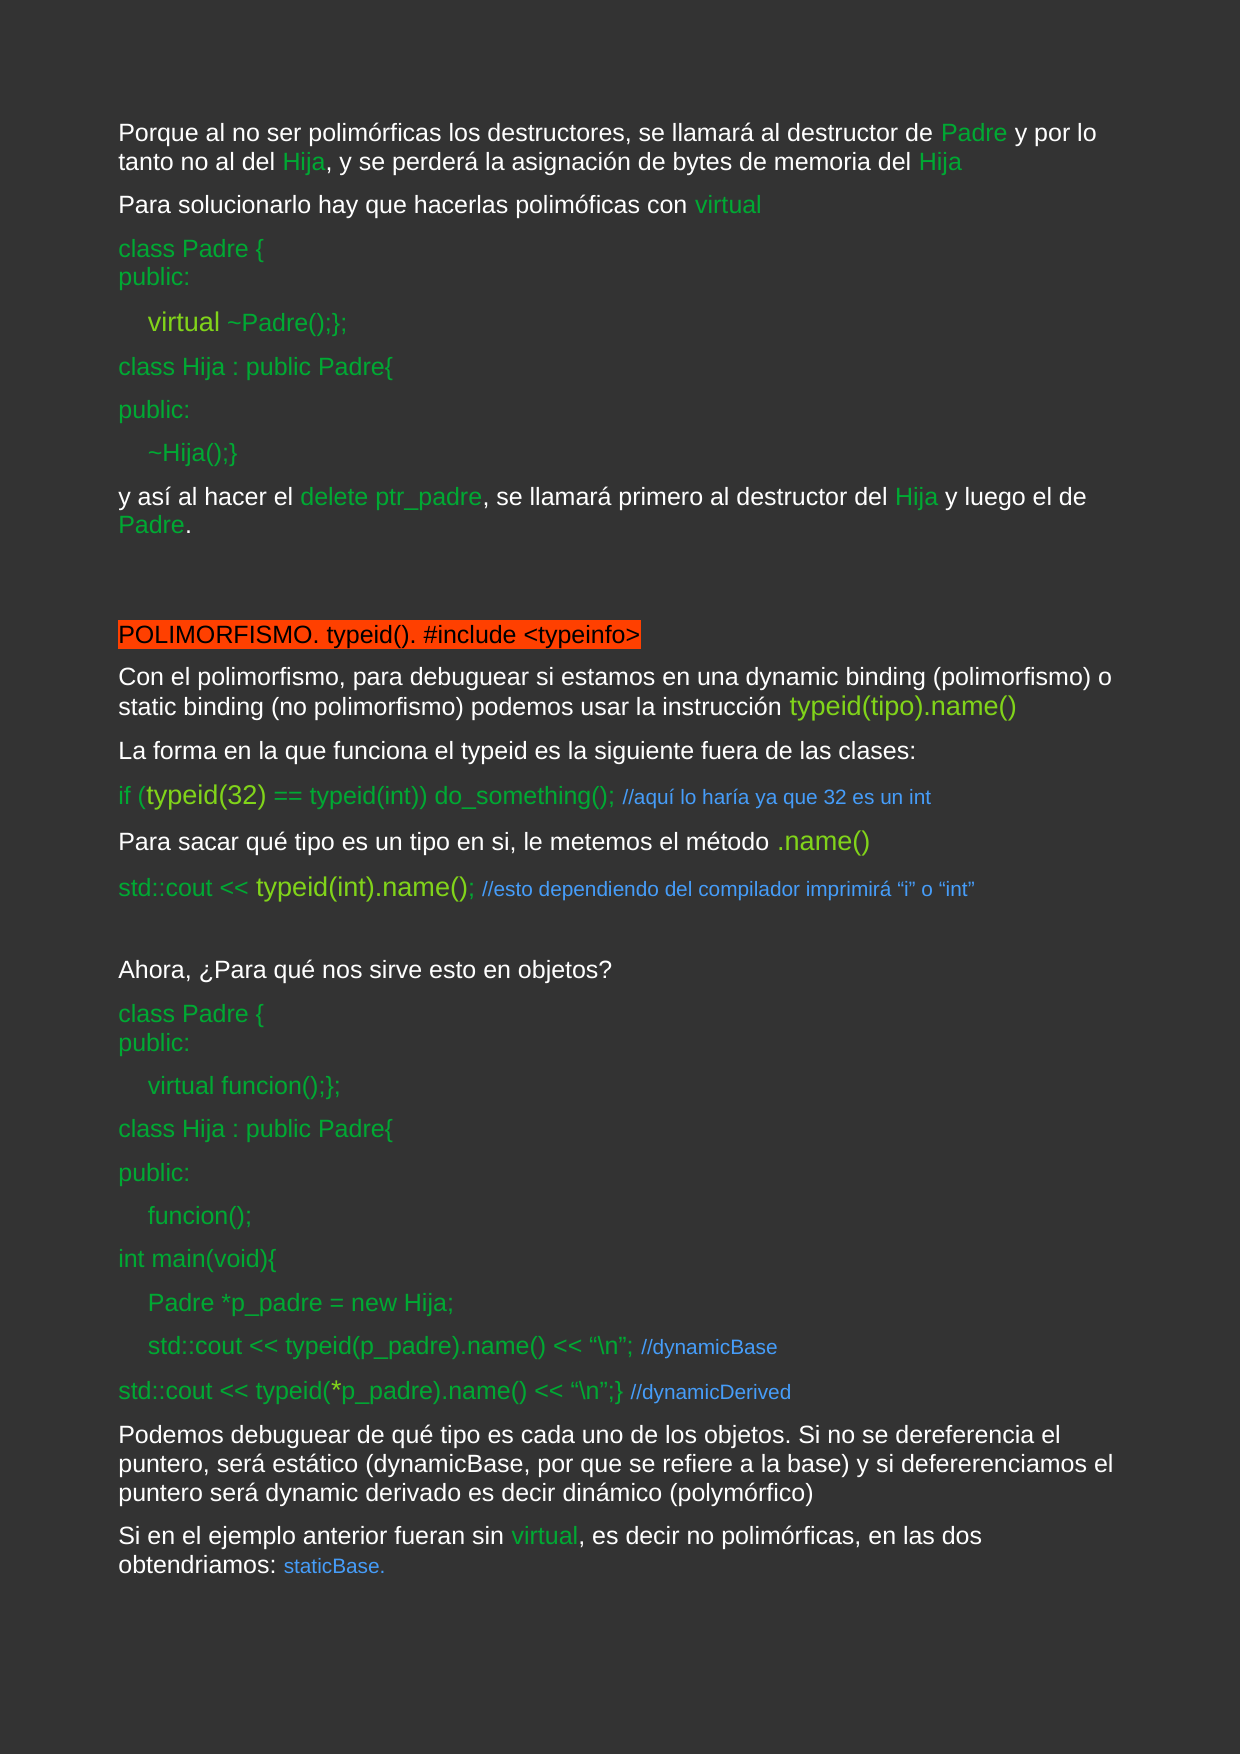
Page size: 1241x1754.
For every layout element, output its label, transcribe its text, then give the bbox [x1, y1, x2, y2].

text class Hija : public Padre{ [118, 351, 1122, 380]
text class Hija : public Padre{ [118, 1114, 1122, 1143]
text virtual ~Padre();}; [118, 306, 1122, 337]
subtitle POLIMORFISMO. typeid(). #include <typeinfo> [118, 611, 1122, 649]
text std::cout << typeid(*p_padre).name() << “\n”;} //dynamicDerived [118, 1374, 1122, 1405]
text std::cout << typeid(p_padre).name() << “\n”; //dynamicBase [118, 1331, 1122, 1359]
text std::cout << typeid(int).name(); //esto dependiendo del compilador imprimirá “i” o “int” [118, 871, 1122, 902]
text Para sacar qué tipo es un tipo en si, le metemos el método .name() [118, 825, 1122, 856]
text Con el polimorfismo, para debuguear si estamos en una dynamic binding (polimorfismo) o static binding (no polimorfismo) podemos usar la instrucción typeid(tipo).name() [118, 661, 1122, 721]
text public: [118, 262, 1122, 291]
text Padre *p_padre = new Hija; [118, 1287, 1122, 1316]
text y así al hacer el delete ptr_padre, se llamará primero al destructor del Hija y luego el de Padre. [118, 481, 1122, 539]
text La forma en la que funciona el typeid es la siguiente fuera de las clases: [118, 736, 1122, 765]
text int main(void){ [118, 1244, 1122, 1273]
text ~Hija();} [118, 438, 1122, 467]
text Si en el ejemplo anterior fueran sin virtual, es decir no polimórficas, en las dos obtendriamos: staticBase. [118, 1521, 1122, 1578]
text public: [118, 395, 1122, 423]
text if (typeid(32) == typeid(int)) do_something(); //aquí lo haría ya que 32 es un int [118, 779, 1122, 811]
text virtual funcion();}; [118, 1071, 1122, 1099]
text funcion(); [118, 1201, 1122, 1229]
text public: [118, 1027, 1122, 1056]
text class Padre { [118, 233, 1122, 262]
text Para solucionarlo hay que hacerlas polimóficas con virtual [118, 190, 1122, 219]
text Porque al no ser polimórficas los destructores, se llamará al destructor de Padre y por lo tanto no al del Hija, y se perderá la asignación de bytes de memoria del Hija [118, 118, 1122, 176]
text class Padre { [118, 999, 1122, 1027]
text Podemos debuguear de qué tipo es cada uno de los objetos. Si no se dereferencia el puntero, será estático (dynamicBase, por que se refiere a la base) y si defererenciamos el puntero será dynamic derivado es decir dinámico (polymórfico) [118, 1420, 1122, 1506]
text public: [118, 1157, 1122, 1186]
text Ahora, ¿Para qué nos sirve esto en objetos? [118, 955, 1122, 984]
